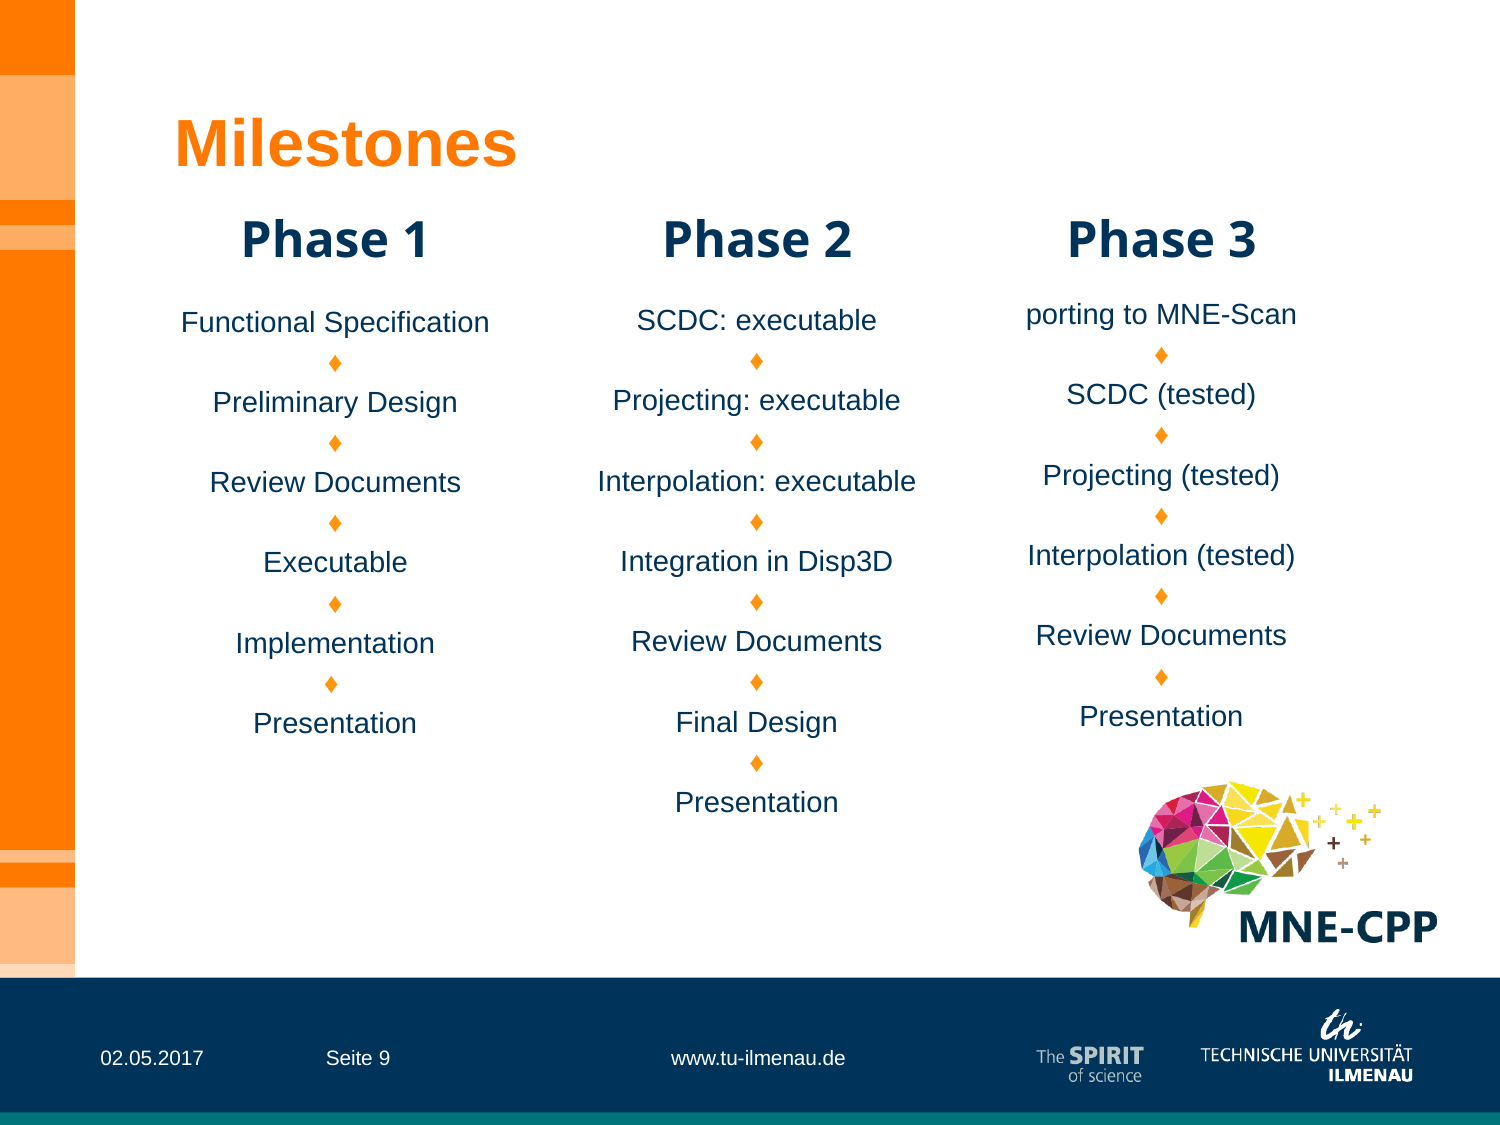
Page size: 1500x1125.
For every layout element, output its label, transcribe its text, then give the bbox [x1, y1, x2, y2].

text_box Milestones [174, 99, 1413, 188]
picture [1074, 755, 1500, 969]
text_box Phase 3 [1001, 193, 1323, 282]
text_box Phase 2 [596, 193, 918, 282]
slide_number 02.05.2017 [100, 1037, 276, 1088]
text_box porting to MNE-Scan ♦ SCDC (tested) ♦ Projecting (tested) ♦ Interpolation (tested) ♦ Review Documents ♦ Presentation [1001, 290, 1323, 891]
text_box Phase 1 [174, 193, 497, 282]
text_box SCDC: executable ♦ Projecting: executable ♦ Interpolation: executable ♦ Integration in Disp3D ♦ Review Documents ♦ Final Design ♦ Presentation [596, 296, 918, 897]
footer www.tu-ilmenau.de [644, 1037, 858, 1088]
picture [1200, 1009, 1413, 1082]
text_box Functional Specification ♦ Preliminary Design ♦ Review Documents ♦ Executable ♦ Implementation ♦ Presentation [174, 297, 497, 898]
picture [1033, 1040, 1147, 1085]
slide_number Seite <Foliennummer> [289, 1037, 427, 1088]
